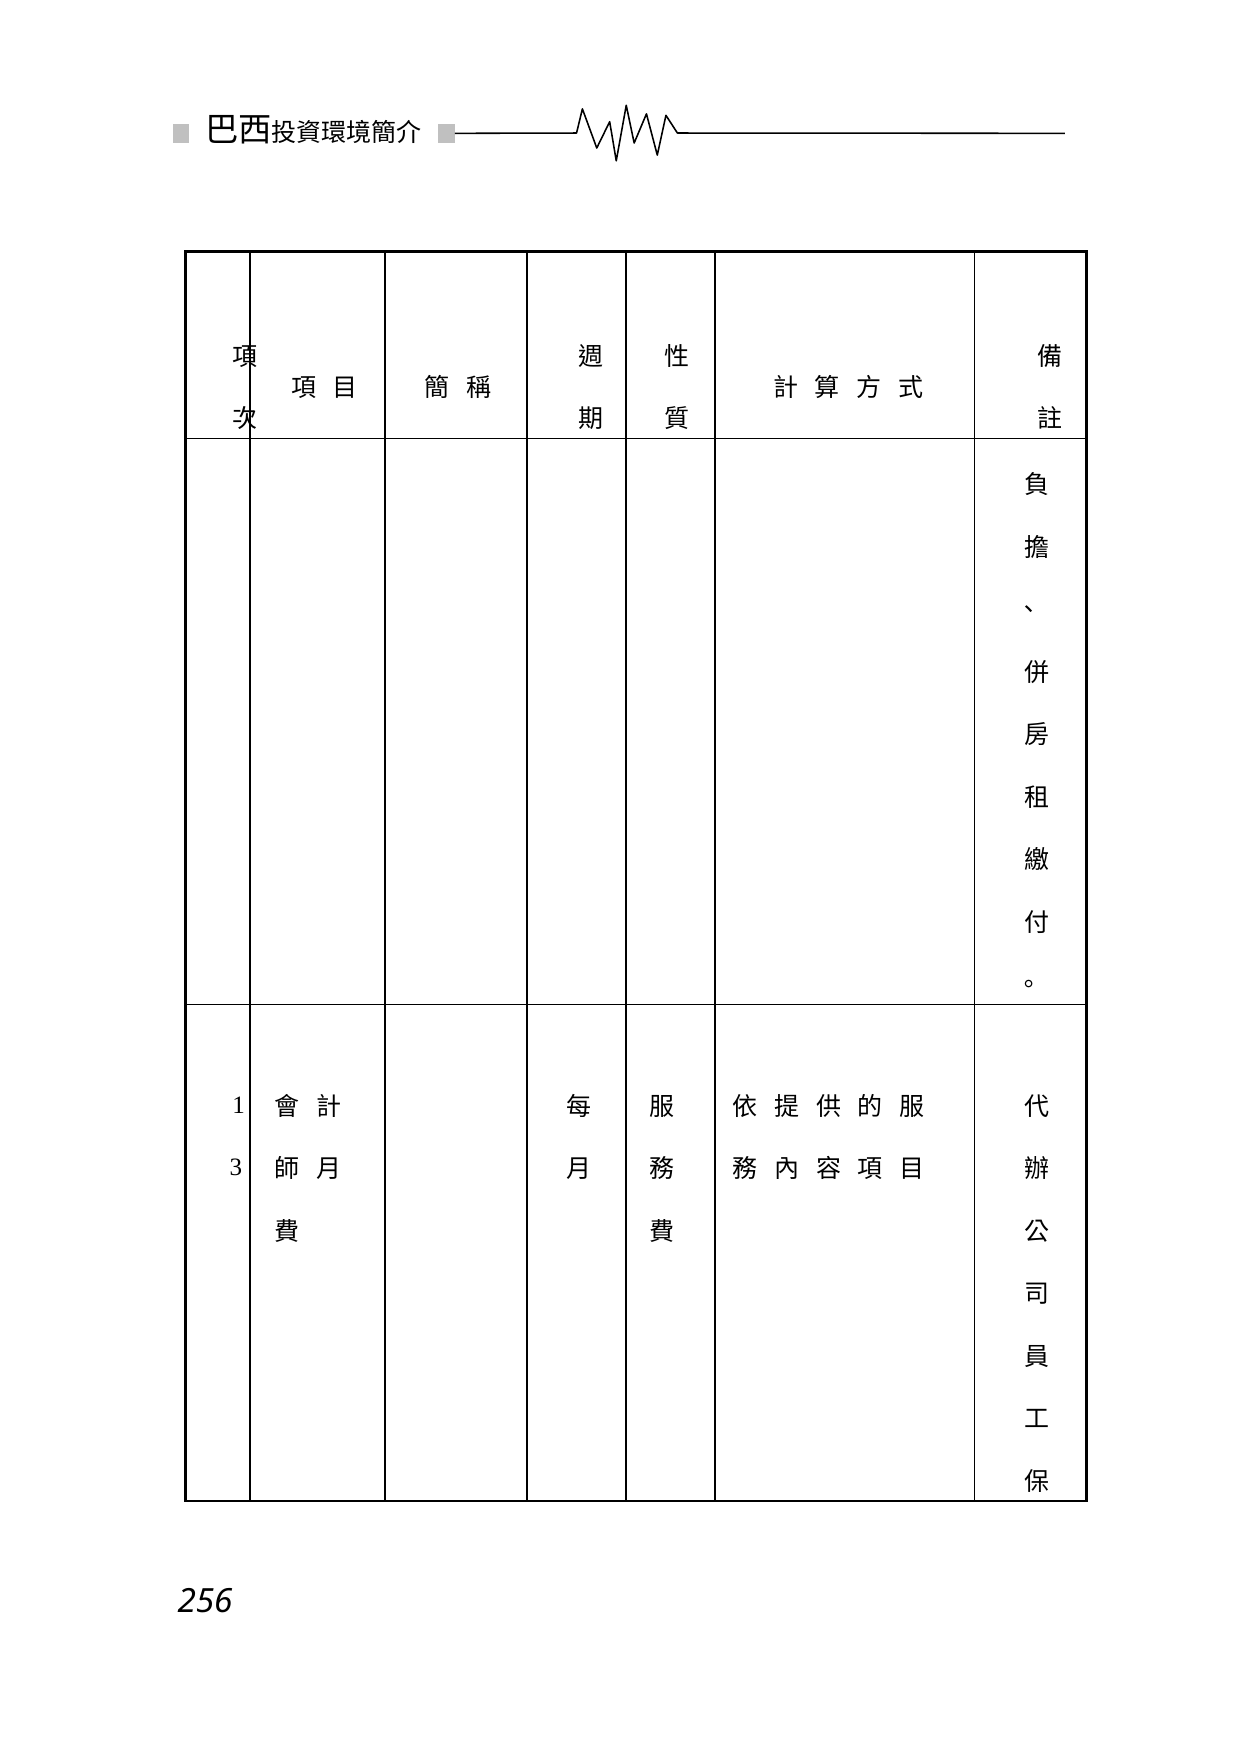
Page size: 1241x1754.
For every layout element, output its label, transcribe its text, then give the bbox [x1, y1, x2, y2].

table_cell 每月 [528, 1005, 625, 1500]
table_cell 會計師月費 [251, 1005, 384, 1500]
table_cell [386, 1005, 526, 1500]
table_cell [187, 439, 249, 1004]
table_cell 13 [187, 1005, 249, 1500]
table_cell [386, 439, 526, 1004]
table_header 項目 [251, 253, 384, 438]
table_cell [627, 439, 714, 1004]
table_cell 服務費 [627, 1005, 714, 1500]
table_header 性質 [627, 253, 714, 438]
table_cell [716, 439, 974, 1004]
table_header 簡稱 [386, 253, 526, 438]
table_header 計算方式 [716, 253, 974, 438]
table_cell [251, 439, 384, 1004]
table_cell 代辦公司員工保 [975, 1005, 1085, 1500]
table_cell [528, 439, 625, 1004]
table_cell 依提供的服務內容項目 [716, 1005, 974, 1500]
table_header 備註 [975, 253, 1085, 438]
table_cell 負擔、併房租繳付。 [975, 439, 1085, 1004]
table_header 週期 [528, 253, 625, 438]
table_header 項次 [187, 253, 249, 438]
